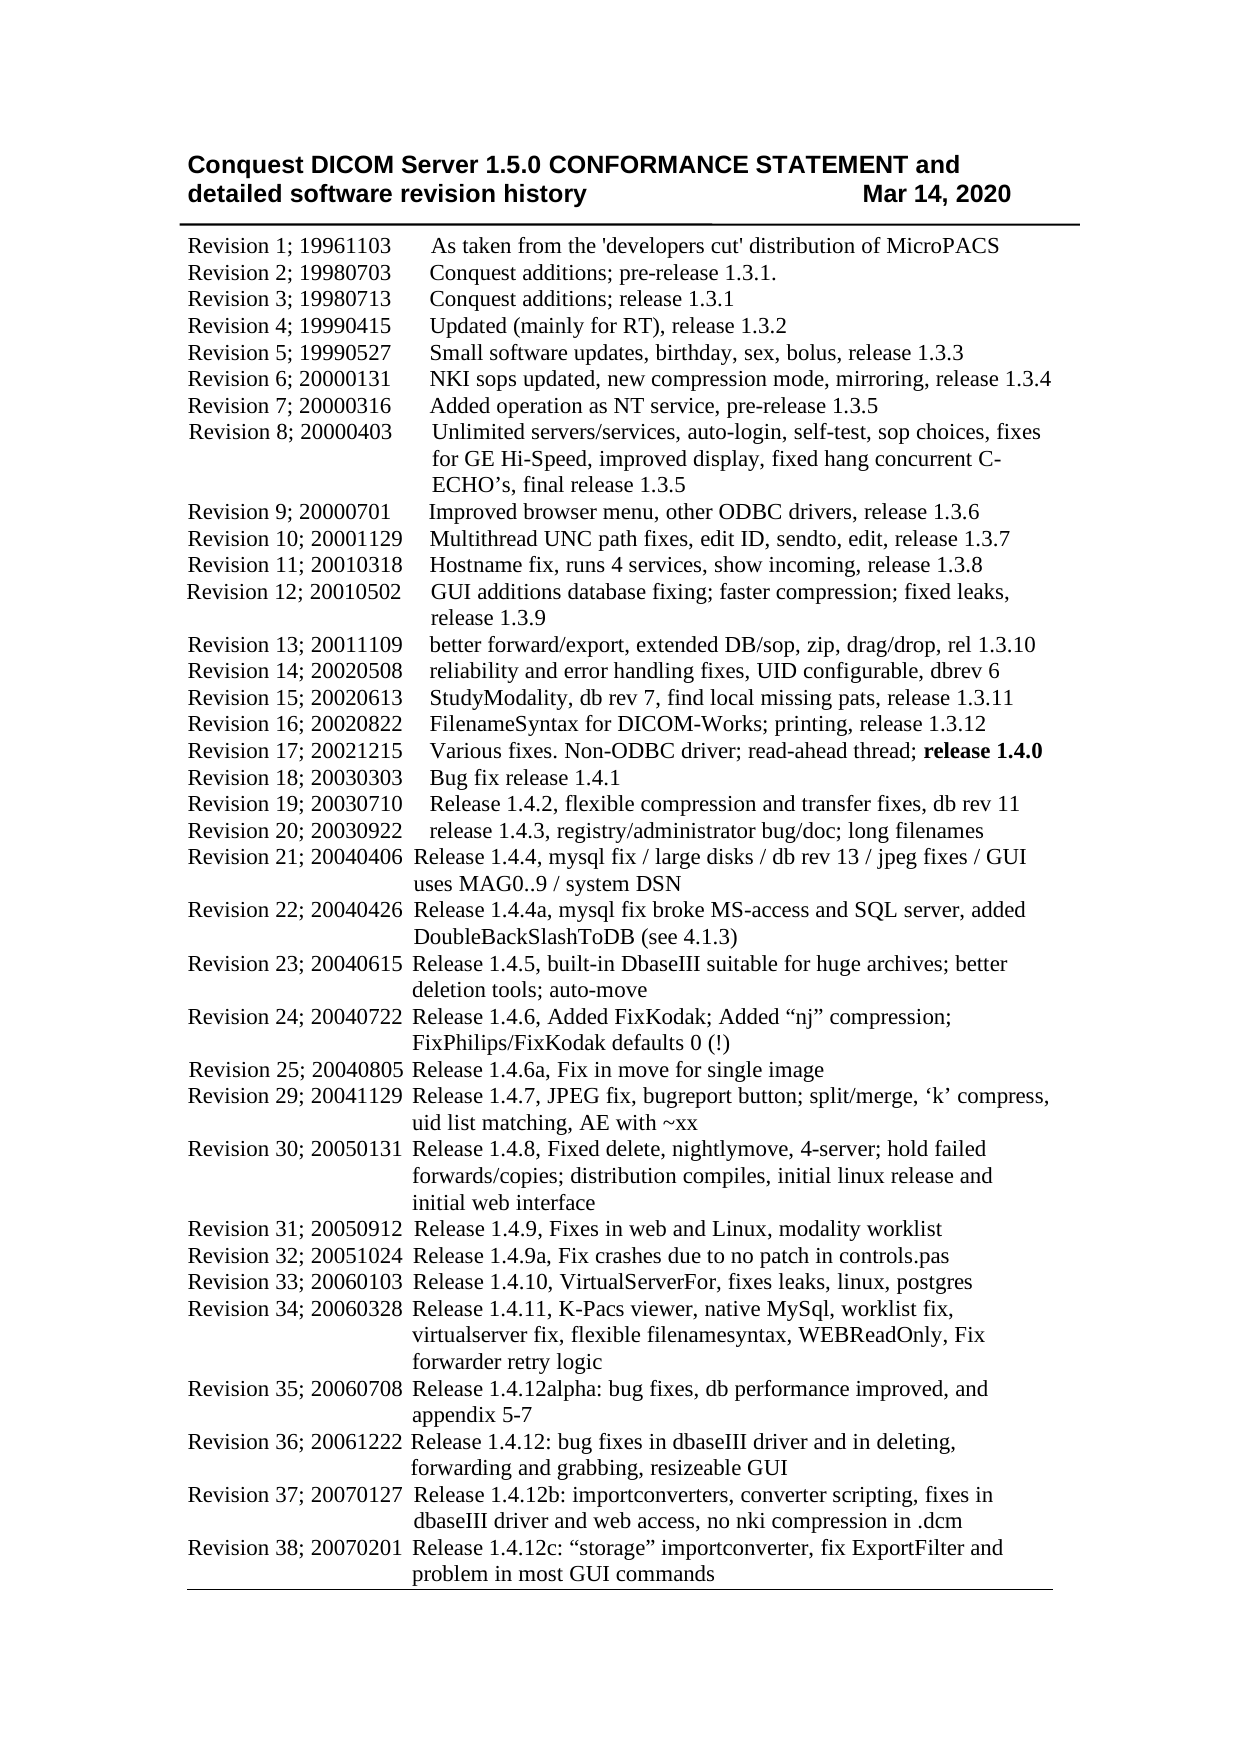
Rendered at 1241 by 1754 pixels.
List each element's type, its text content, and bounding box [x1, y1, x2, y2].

text Revision 21; 20040406 Release 1.4.4, mysql fix / large disks / db rev 13 / jpeg fixes / GUI uses MAG0..9 / system DSN [187, 843, 1053, 896]
text Revision 13; 20011109 better forward/export, extended DB/sop, zip, drag/drop, rel 1.3.10 [187, 631, 1053, 657]
text Revision 7; 20000316 Added operation as NT service, pre-release 1.3.5 [187, 392, 1053, 418]
text Revision 8; 20000403 Unlimited servers/services, auto-login, self-test, sop choices, fixes for GE Hi-Speed, improved display, fixed hang concurrent C-ECHO’s, final release 1.3.5 [188, 418, 1053, 498]
text Revision 33; 20060103 Release 1.4.10, VirtualServerFor, fixes leaks, linux, postgres [187, 1268, 1053, 1295]
text Revision 19; 20030710 Release 1.4.2, flexible compression and transfer fixes, db rev 11 [187, 790, 1053, 817]
text Revision 4; 19990415 Updated (mainly for RT), release 1.3.2 [187, 312, 1053, 338]
text Revision 14; 20020508 reliability and error handling fixes, UID configurable, dbrev 6 [187, 657, 1053, 684]
text Revision 16; 20020822 FilenameSyntax for DICOM-Works; printing, release 1.3.12 [187, 710, 1053, 737]
text Revision 25; 20040805 Release 1.4.6a, Fix in move for single image [188, 1056, 1053, 1082]
text Revision 30; 20050131 Release 1.4.8, Fixed delete, nightlymove, 4-server; hold failed forwards/copies; distribution compiles, initial linux release and initial web interface [187, 1135, 1053, 1215]
text Revision 9; 20000701 Improved browser menu, other ODBC drivers, release 1.3.6 [187, 498, 1053, 524]
text Revision 1; 19961103 As taken from the 'developers cut' distribution of MicroPACS [187, 232, 1053, 259]
text Revision 12; 20010502 GUI additions database fixing; faster compression; fixed leaks, release 1.3.9 [186, 577, 1053, 631]
text Conquest DICOM Server 1.5.0 CONFORMANCE STATEMENT and detailed software revision history Mar 14, 2020 [187, 150, 1053, 208]
text Revision 22; 20040426 Release 1.4.4a, mysql fix broke MS-access and SQL server, added DoubleBackSlashToDB (see 4.1.3) [187, 896, 1053, 949]
text Revision 24; 20040722 Release 1.4.6, Added FixKodak; Added “nj” compression; FixPhilips/FixKodak defaults 0 (!) [187, 1002, 1053, 1056]
text Revision 37; 20070127 Release 1.4.12b: importconverters, converter scripting, fixes in dbaseIII driver and web access, no nki compression in .dcm [187, 1481, 1053, 1534]
text Revision 31; 20050912 Release 1.4.9, Fixes in web and Linux, modality worklist [187, 1215, 1053, 1242]
text Revision 36; 20061222 Release 1.4.12: bug fixes in dbaseIII driver and in deleting, forwarding and grabbing, resizeable GUI [187, 1427, 1053, 1481]
text Revision 20; 20030922 release 1.4.3, registry/administrator bug/doc; long filenames [187, 817, 1053, 843]
text Revision 18; 20030303 Bug fix release 1.4.1 [187, 763, 1053, 790]
text Revision 15; 20020613 StudyModality, db rev 7, find local missing pats, release 1.3.11 [187, 684, 1053, 710]
text Revision 34; 20060328 Release 1.4.11, K-Pacs viewer, native MySql, worklist fix, virtualserver fix, flexible filenamesyntax, WEBReadOnly, Fix forwarder retry logic [187, 1295, 1053, 1374]
text Revision 35; 20060708 Release 1.4.12alpha: bug fixes, db performance improved, and appendix 5-7 [187, 1374, 1053, 1427]
text Revision 3; 19980713 Conquest additions; release 1.3.1 [187, 285, 1053, 312]
text Revision 5; 19990527 Small software updates, birthday, sex, bolus, release 1.3.3 [187, 338, 1053, 365]
text Revision 10; 20001129 Multithread UNC path fixes, edit ID, sendto, edit, release 1.3.7 [187, 524, 1053, 551]
text Revision 2; 19980703 Conquest additions; pre-release 1.3.1. [187, 259, 1053, 285]
text Revision 17; 20021215 Various fixes. Non-ODBC driver; read-ahead thread; release 1.4.0 [187, 737, 1053, 763]
text Revision 38; 20070201 Release 1.4.12c: “storage” importconverter, fix ExportFilter and problem in most GUI commands [187, 1534, 1053, 1589]
text Revision 6; 20000131 NKI sops updated, new compression mode, mirroring, release 1.3.4 [187, 365, 1053, 392]
text Revision 32; 20051024 Release 1.4.9a, Fix crashes due to no patch in controls.pas [187, 1242, 1053, 1268]
text Revision 11; 20010318 Hostname fix, runs 4 services, show incoming, release 1.3.8 [187, 551, 1053, 577]
text Revision 23; 20040615 Release 1.4.5, built-in DbaseIII suitable for huge archives; better deletion tools; auto-move [187, 949, 1053, 1002]
text Revision 29; 20041129 Release 1.4.7, JPEG fix, bugreport button; split/merge, ‘k’ compress, uid list matching, AE with ~xx [187, 1082, 1053, 1135]
